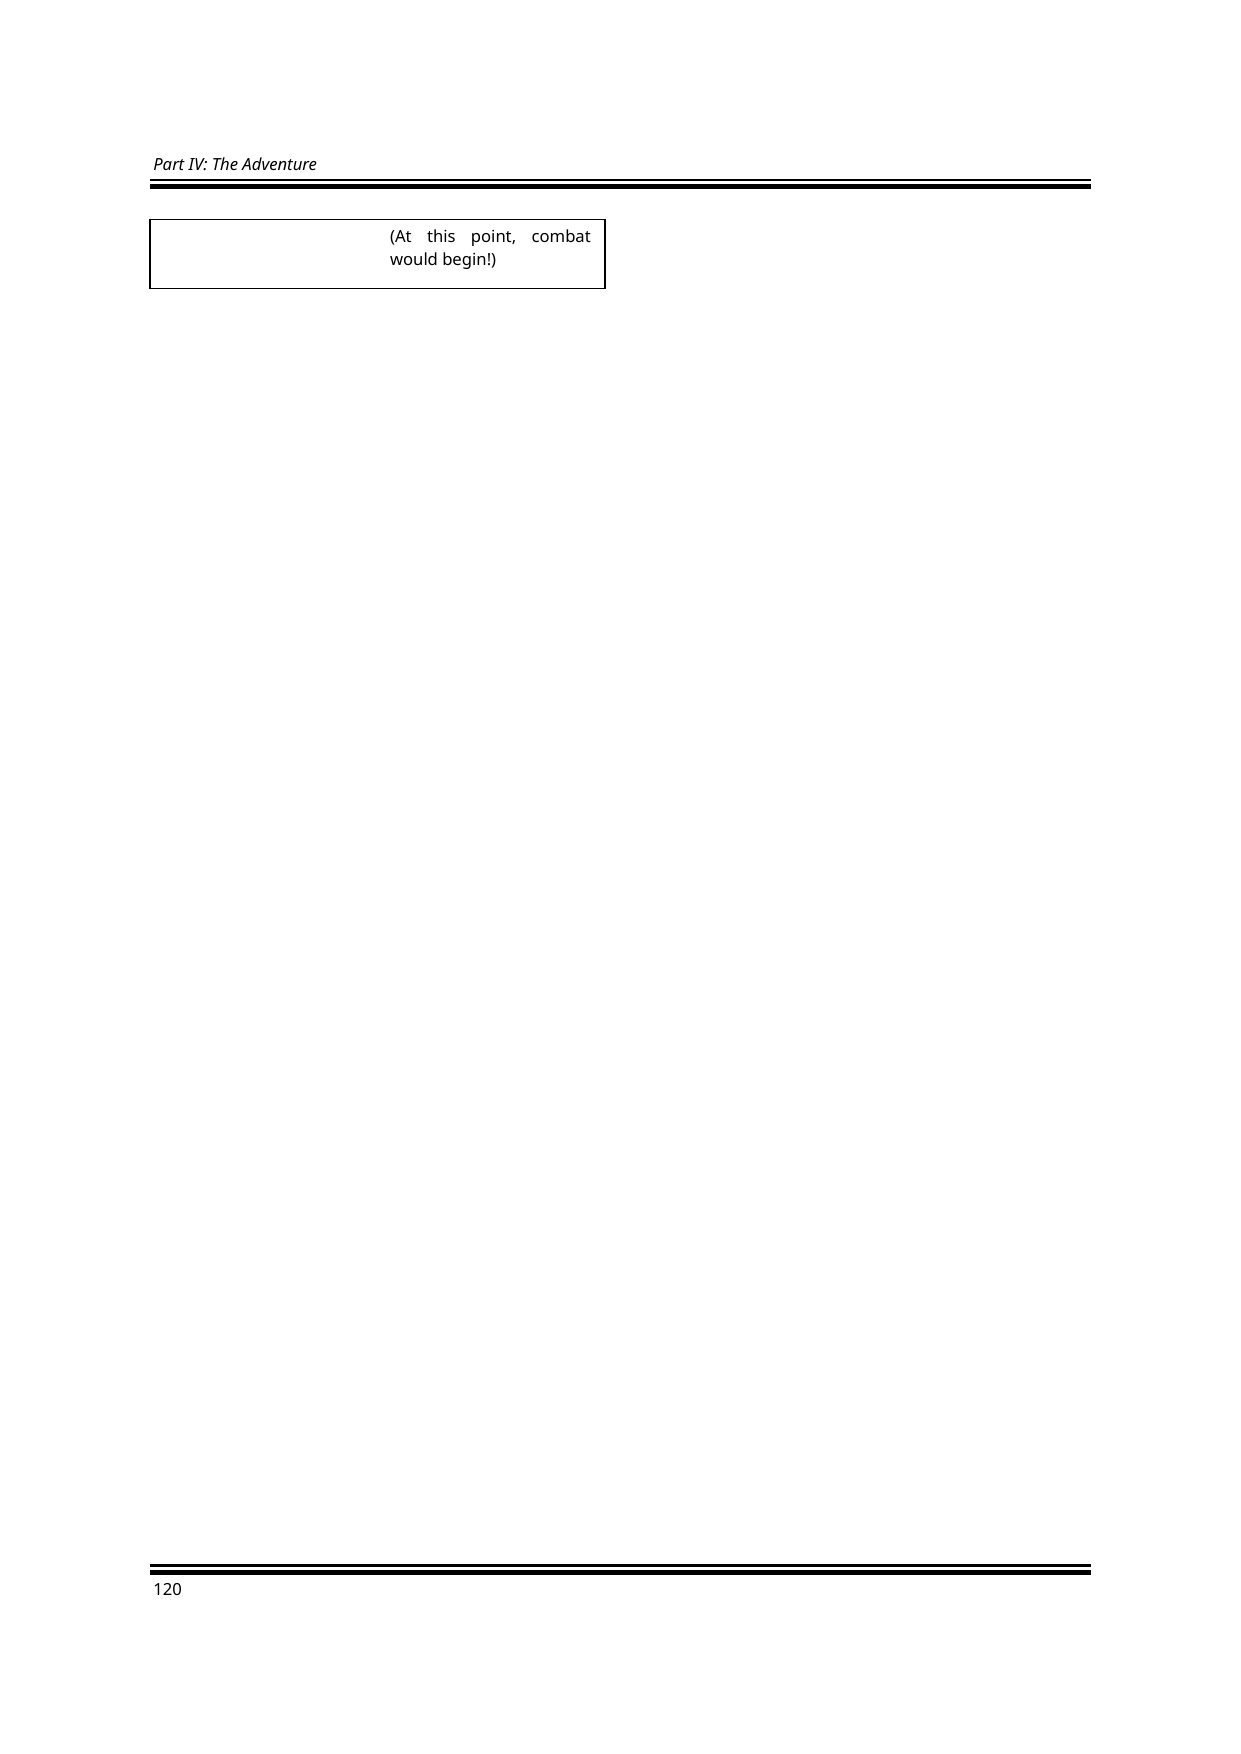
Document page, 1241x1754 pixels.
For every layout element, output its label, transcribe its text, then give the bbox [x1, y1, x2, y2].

table_cell [371, 220, 384, 287]
table_cell (At this point, combat would begin!) [384, 220, 597, 287]
table_cell [597, 220, 604, 287]
